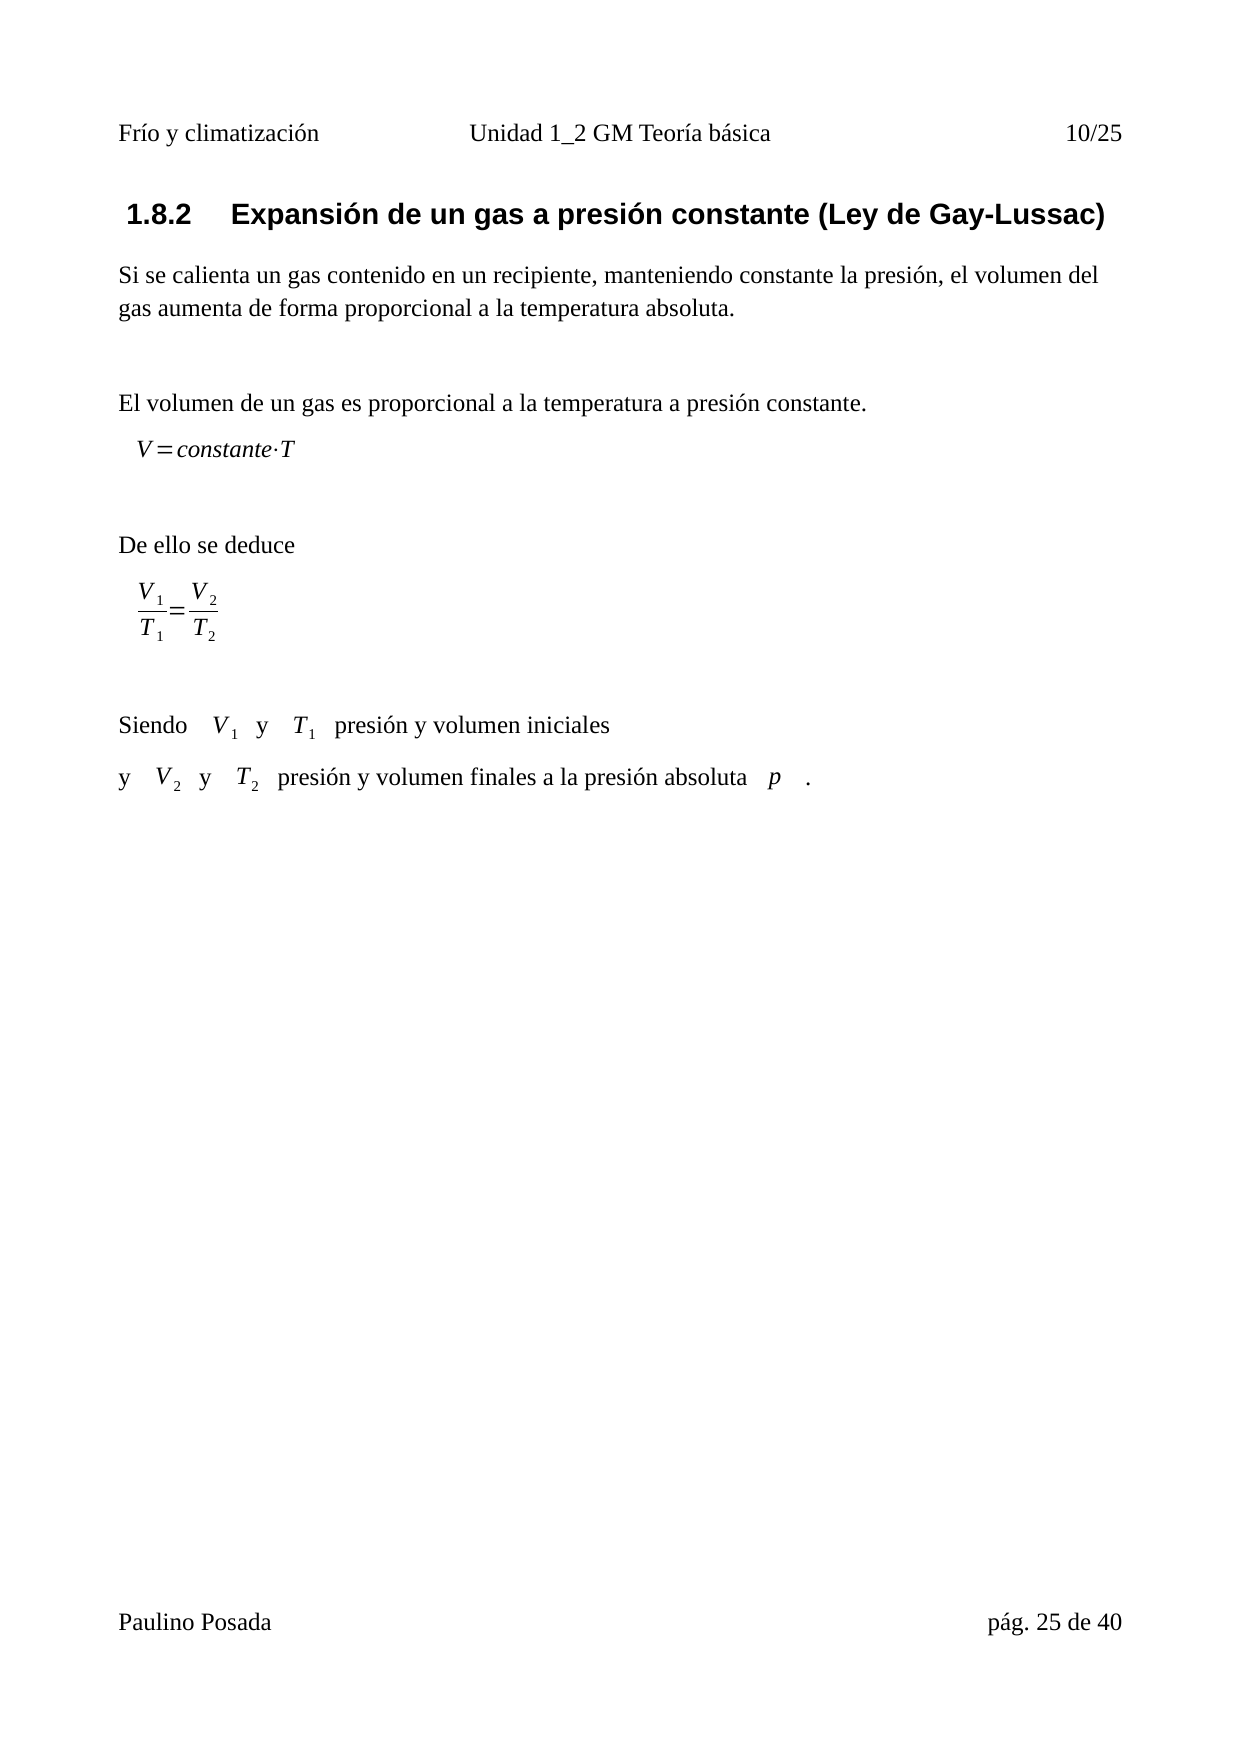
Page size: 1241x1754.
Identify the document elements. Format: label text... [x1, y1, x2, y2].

text Siendo y presión y volumen iniciales [118, 711, 1122, 743]
text y y presión y volumen finales a la presión absoluta . [118, 762, 1122, 794]
text Si se calienta un gas contenido en un recipiente, manteniendo constante la presión, el volumen del gas aumenta de forma proporcional a la temperatura absoluta. [118, 260, 1122, 322]
text De ello se deduce [118, 530, 1122, 559]
subtitle Expansión de un gas a presión constante (Ley de Gay-Lussac) [118, 197, 1122, 231]
text El volumen de un gas es proporcional a la temperatura a presión constante. [118, 388, 1122, 417]
